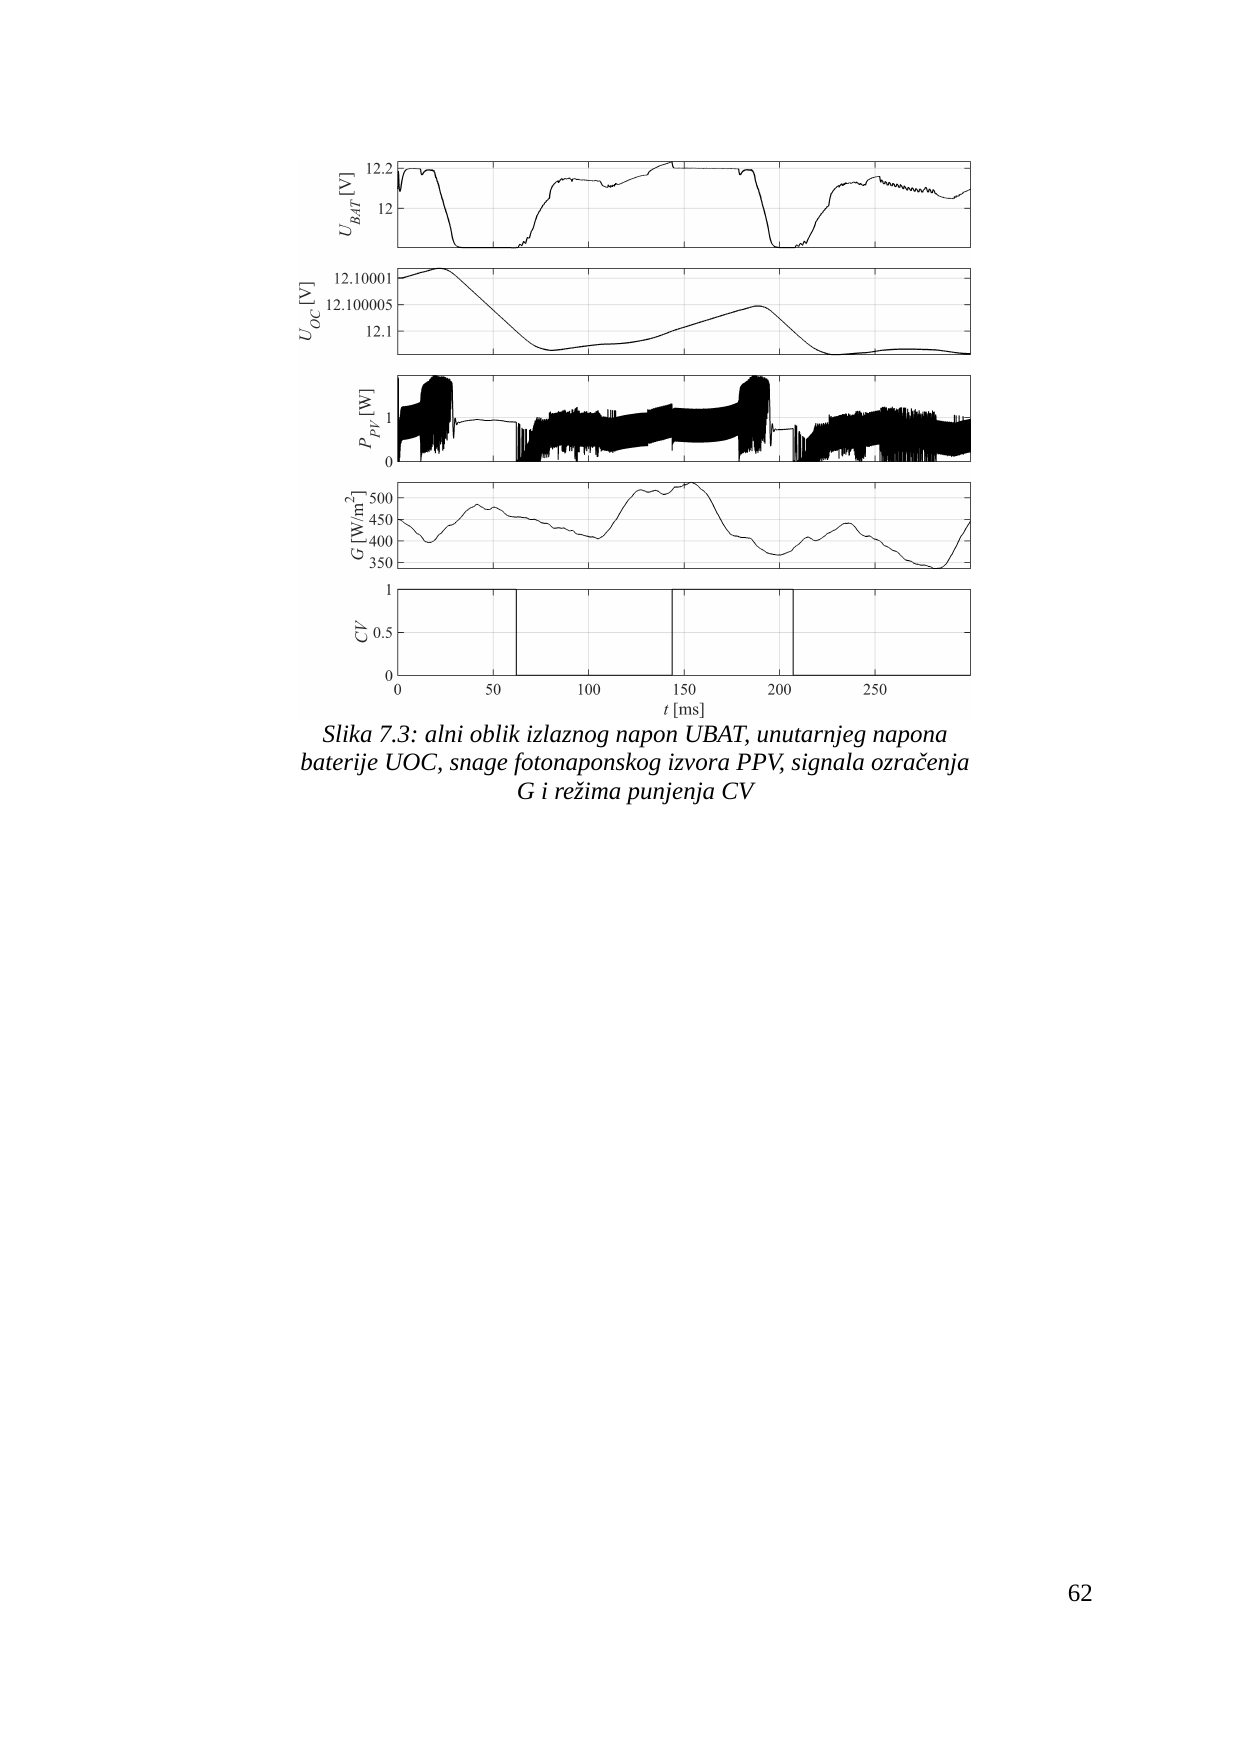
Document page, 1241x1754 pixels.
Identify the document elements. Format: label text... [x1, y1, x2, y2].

text Slika 7.3: alni oblik izlaznog napon UBAT, unutarnjeg napona baterije UOC, snage fotonaponskog izvora PPV, signala ozračenja G i režima punjenja CV [298, 719, 971, 805]
picture [298, 160, 972, 719]
